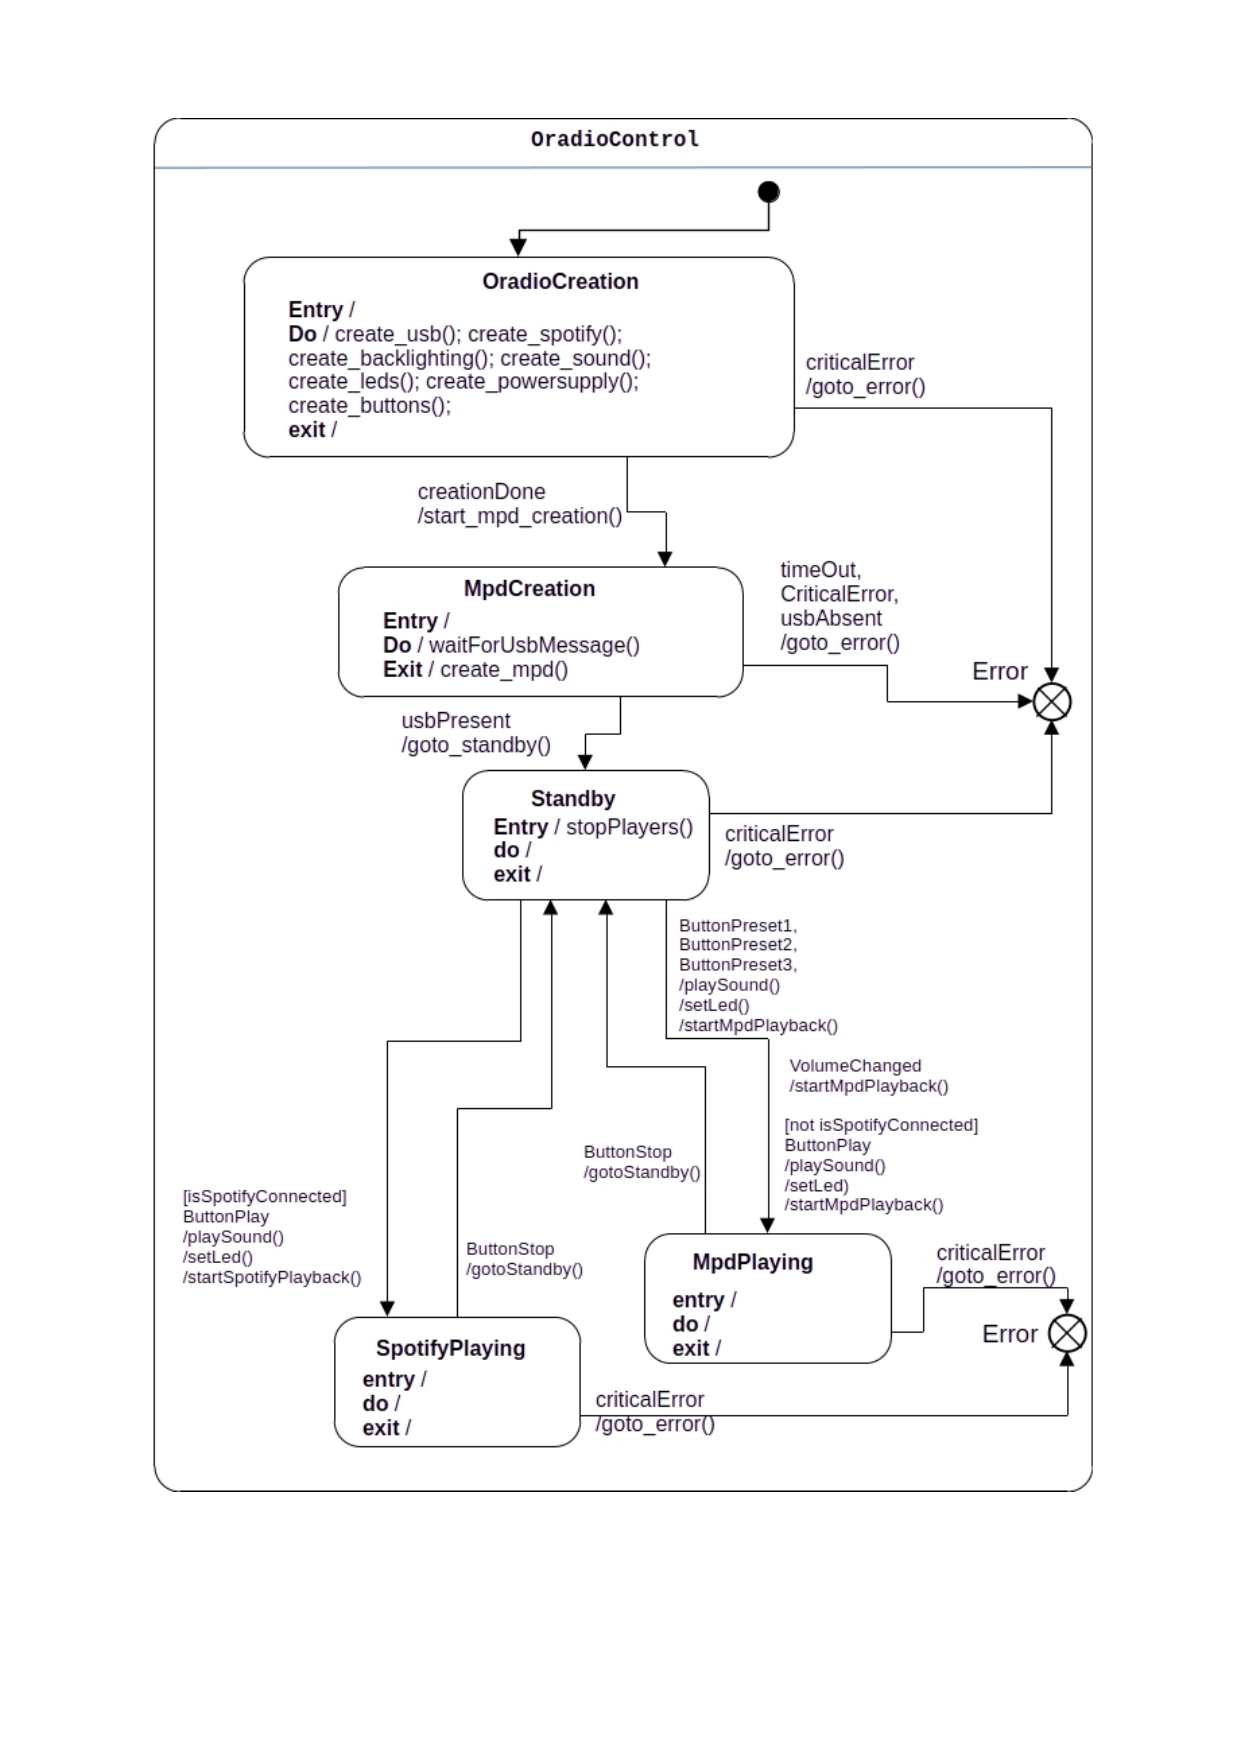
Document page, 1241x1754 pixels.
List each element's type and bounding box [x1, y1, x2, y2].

picture [147, 118, 1093, 1492]
